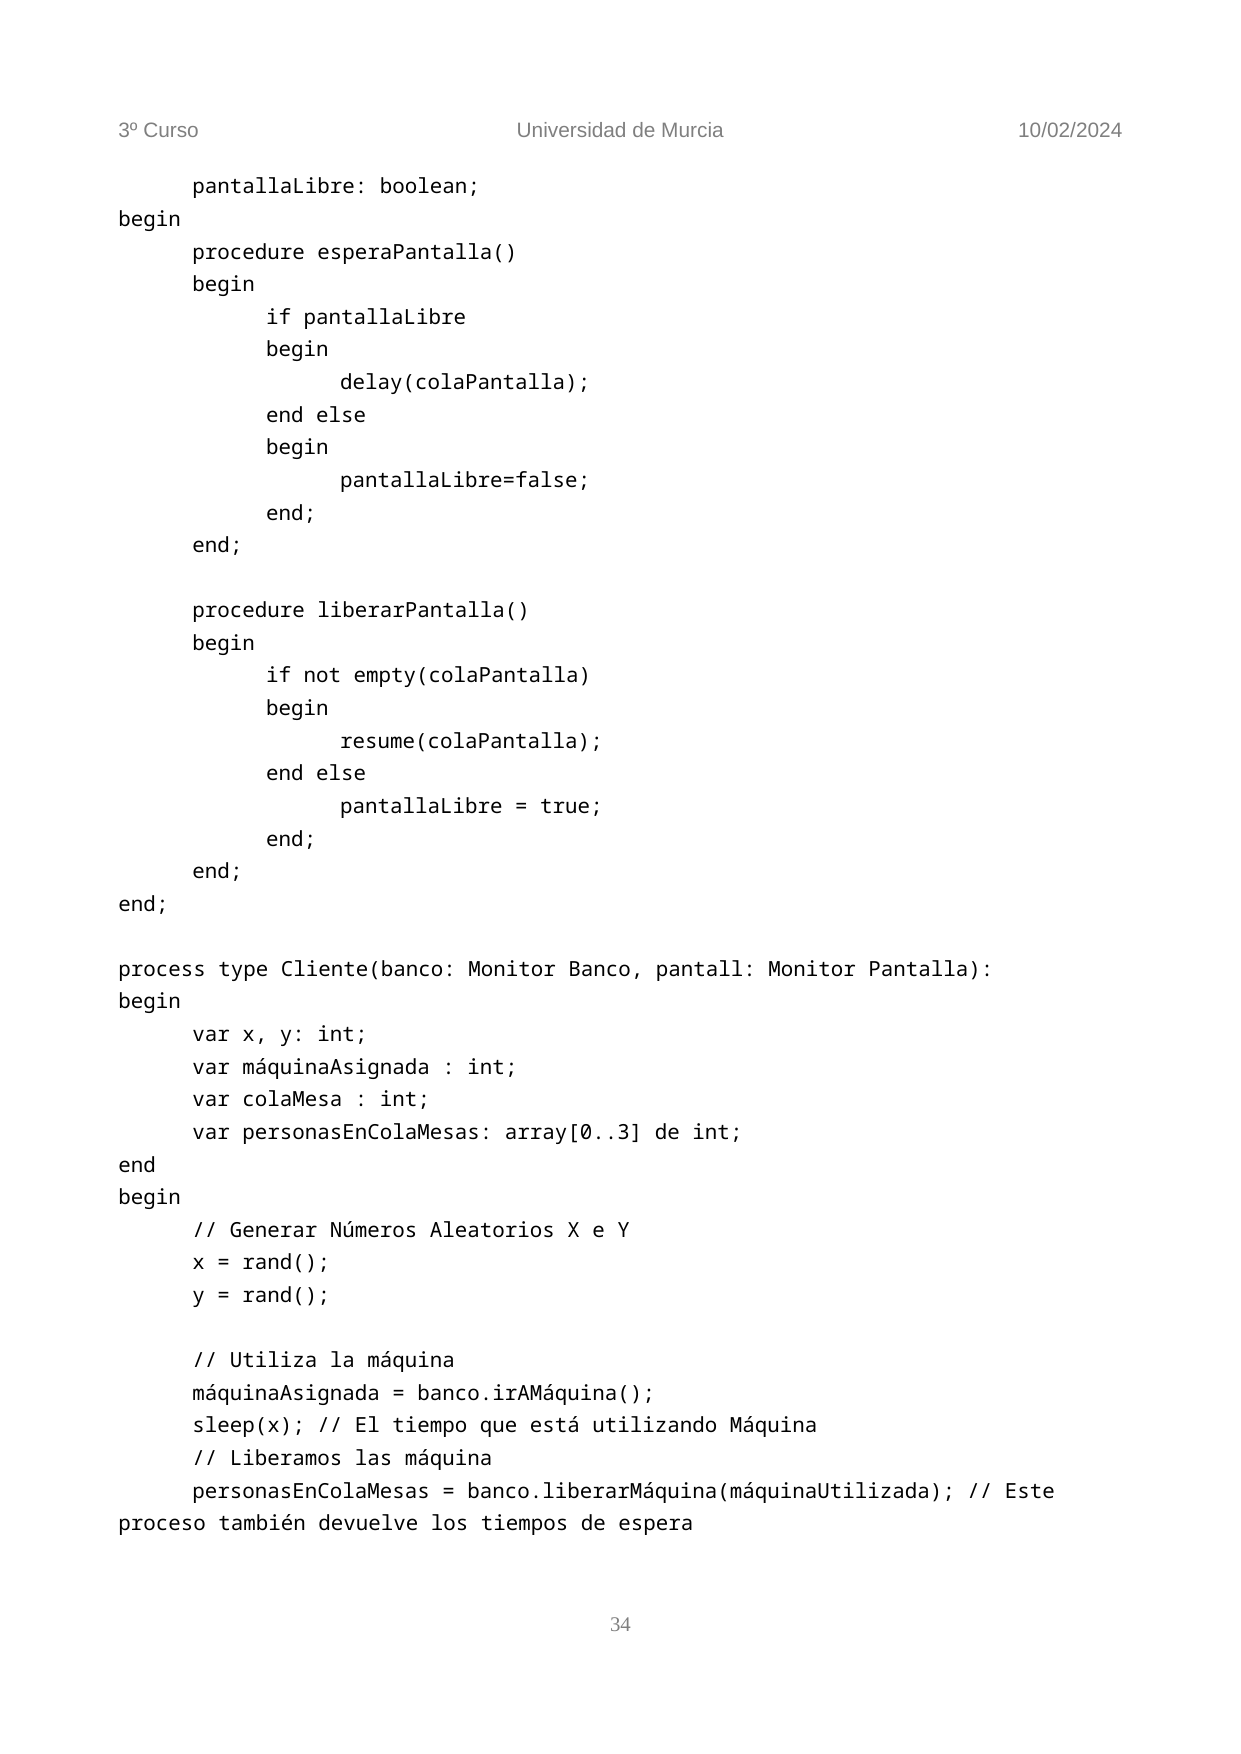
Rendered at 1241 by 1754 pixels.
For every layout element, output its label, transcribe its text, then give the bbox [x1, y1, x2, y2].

text if pantallaLibre [118, 302, 1122, 330]
text var personasEnColaMesas: array[0..3] de int; [118, 1117, 1122, 1146]
text begin [118, 432, 1122, 461]
text // Utiliza la máquina [118, 1345, 1122, 1374]
text end; [118, 530, 1122, 559]
text pantallaLibre = true; [118, 791, 1122, 819]
text begin [118, 693, 1122, 722]
text pantallaLibre=false; [118, 465, 1122, 493]
text procedure liberarPantalla() [118, 595, 1122, 624]
text begin [118, 628, 1122, 656]
text end [118, 1150, 1122, 1178]
text resume(colaPantalla); [118, 726, 1122, 754]
text // Generar Números Aleatorios X e Y [118, 1215, 1122, 1243]
text máquinaAsignada = banco.irAMáquina(); [118, 1378, 1122, 1406]
text begin [118, 269, 1122, 298]
text var x, y: int; [118, 1019, 1122, 1048]
text delay(colaPantalla); [118, 367, 1122, 396]
text begin [118, 334, 1122, 363]
text begin [118, 1182, 1122, 1211]
text begin [118, 204, 1122, 233]
text var colaMesa : int; [118, 1084, 1122, 1113]
text personasEnColaMesas = banco.liberarMáquina(máquinaUtilizada); // Este proceso también devuelve los tiempos de espera [118, 1476, 1122, 1537]
text end else [118, 400, 1122, 428]
text sleep(x); // El tiempo que está utilizando Máquina [118, 1411, 1122, 1439]
text begin [118, 987, 1122, 1015]
text pantallaLibre: boolean; [118, 172, 1122, 200]
text y = rand(); [118, 1280, 1122, 1308]
text var máquinaAsignada : int; [118, 1052, 1122, 1080]
text end; [118, 498, 1122, 526]
text x = rand(); [118, 1247, 1122, 1276]
text procedure esperaPantalla() [118, 237, 1122, 265]
text end else [118, 758, 1122, 787]
text if not empty(colaPantalla) [118, 661, 1122, 689]
text end; [118, 824, 1122, 852]
text end; [118, 856, 1122, 885]
text end; [118, 889, 1122, 917]
text // Liberamos las máquina [118, 1443, 1122, 1472]
text process type Cliente(banco: Monitor Banco, pantall: Monitor Pantalla): [118, 954, 1122, 982]
